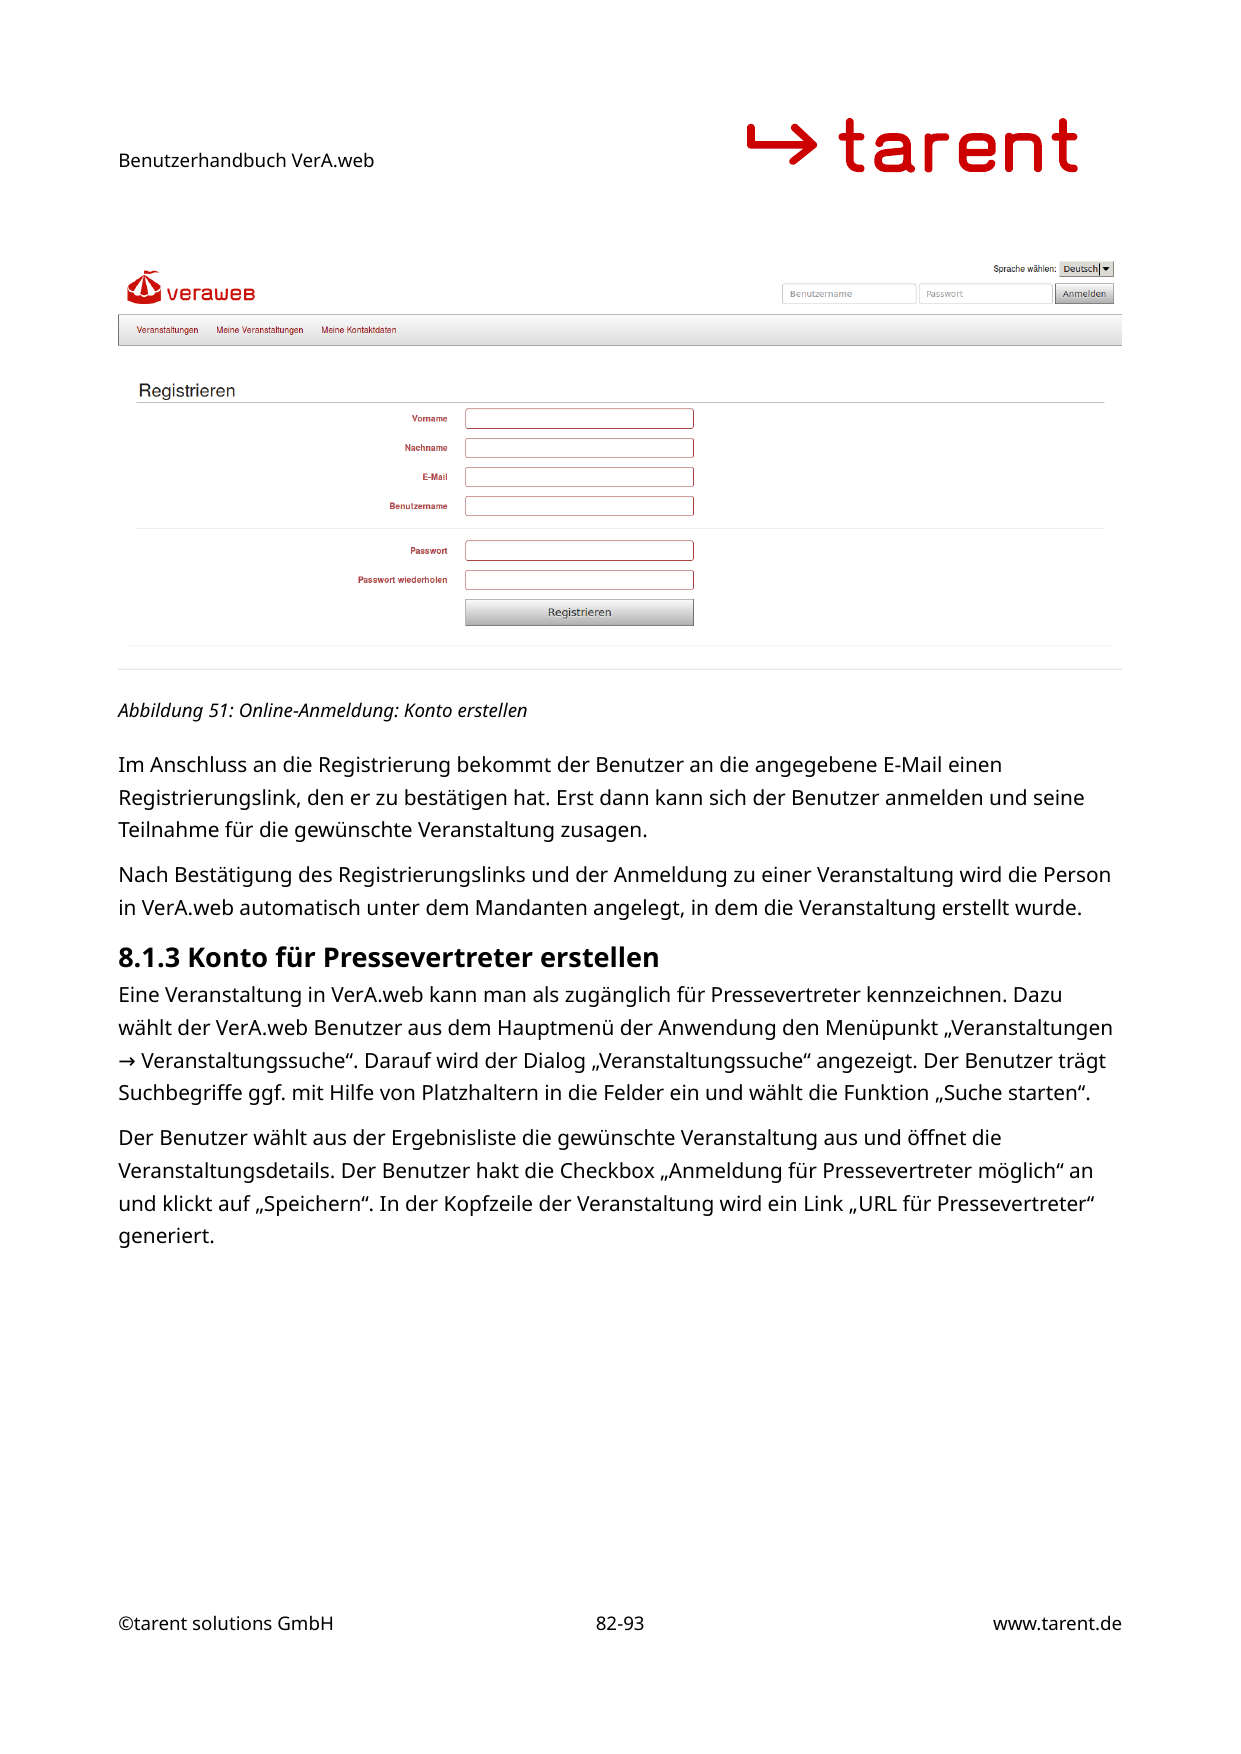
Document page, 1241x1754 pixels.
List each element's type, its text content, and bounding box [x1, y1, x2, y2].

subtitle Konto für Pressevertreter erstellen [118, 938, 1122, 975]
picture [118, 259, 1122, 670]
text Der Benutzer wählt aus der Ergebnisliste die gewünschte Veranstaltung aus und öffnet die Veranstaltungsdetails. Der Benutzer hakt die Checkbox „Anmeldung für Pressevertreter möglich“ an und klickt auf „Speichern“. In der Kopfzeile der Veranstaltung wird ein Link „URL für Pressevertreter“ generiert. [118, 1123, 1122, 1250]
text Abbildung 51: Online-Anmeldung: Konto erstellen [118, 670, 1122, 723]
text Nach Bestätigung des Registrierungslinks und der Anmeldung zu einer Veranstaltung wird die Person in VerA.web automatisch unter dem Mandanten angelegt, in dem die Veranstaltung erstellt wurde. [118, 861, 1122, 922]
text Im Anschluss an die Registrierung bekommt der Benutzer an die angegebene E-Mail einen Registrierungslink, den er zu bestätigen hat. Erst dann kann sich der Benutzer anmelden und seine Teilnahme für die gewünschte Veranstaltung zusagen. [118, 723, 1122, 844]
text Eine Veranstaltung in VerA.web kann man als zugänglich für Pressevertreter kennzeichnen. Dazu wählt der VerA.web Benutzer aus dem Hauptmenü der Anwendung den Menüpunkt „Veranstaltungen → Veranstaltungssuche“. Darauf wird der Dialog „Veranstaltungssuche“ angezeigt. Der Benutzer trägt Suchbegriffe ggf. mit Hilfe von Platzhaltern in die Felder ein und wählt die Funktion „Suche starten“. [118, 981, 1122, 1107]
text [118, 232, 1122, 259]
